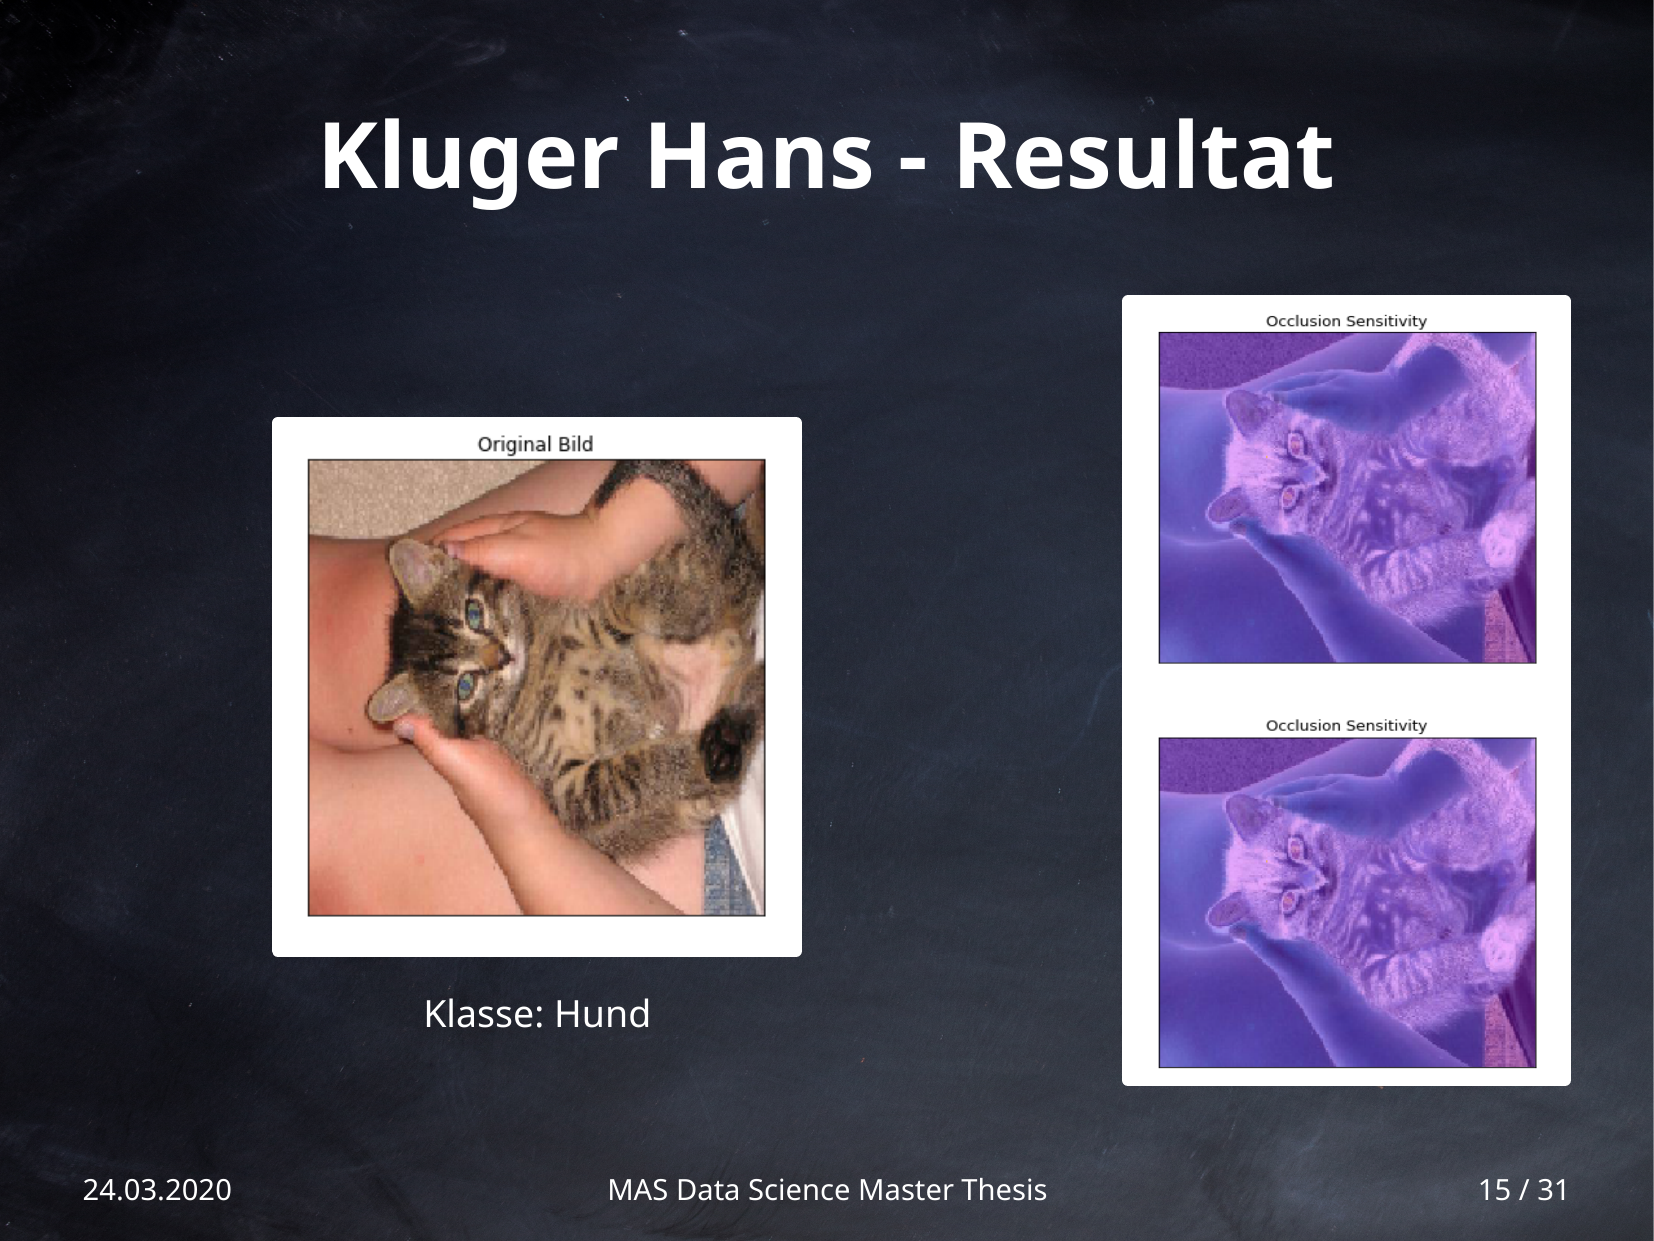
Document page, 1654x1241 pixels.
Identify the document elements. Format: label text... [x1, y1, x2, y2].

title Kluger Hans - Resultat [82, 49, 1571, 257]
text_box Klasse: Hund [283, 980, 792, 1051]
picture [0, 0, 1654, 1241]
